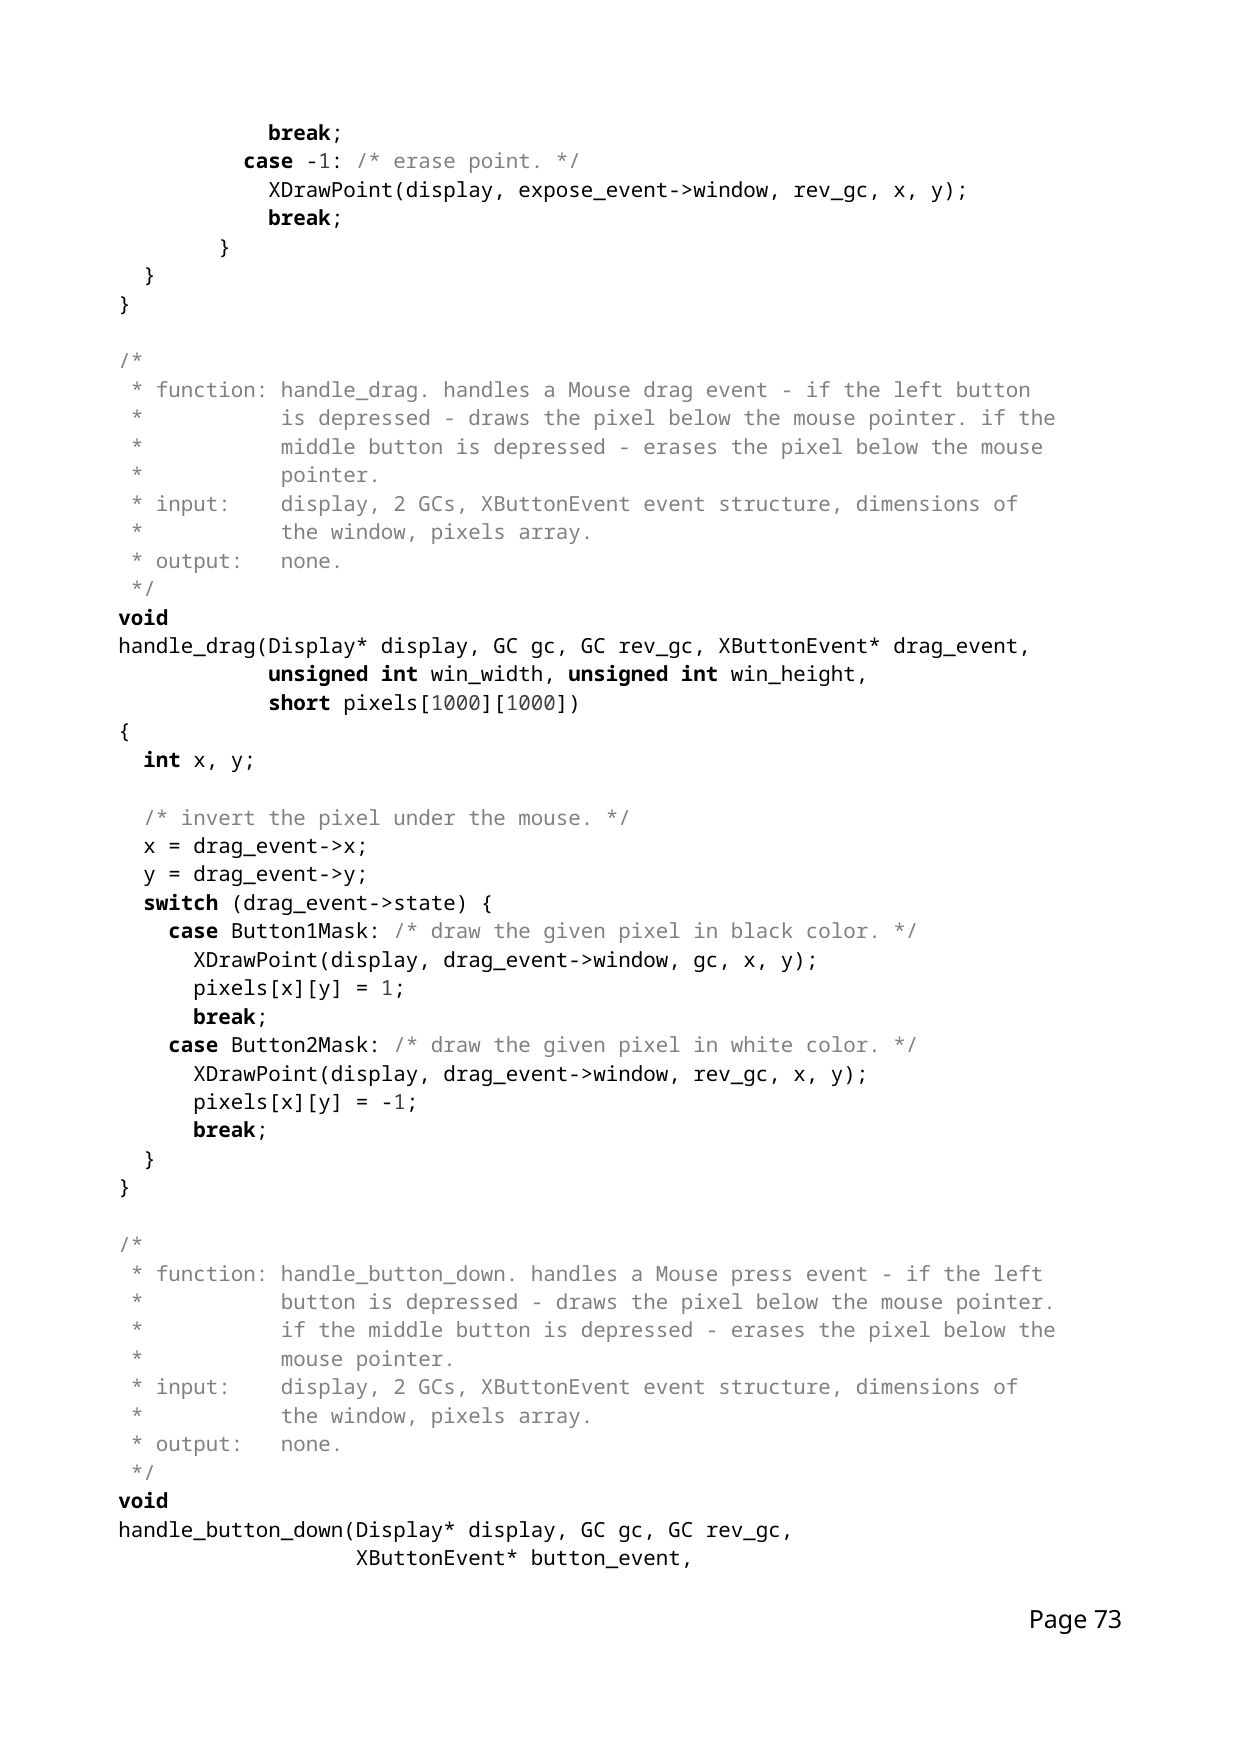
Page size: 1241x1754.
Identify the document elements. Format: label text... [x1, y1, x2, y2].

text void [118, 1486, 1122, 1515]
text y = drag_event->y; [118, 859, 1122, 888]
text case Button2Mask: /* draw the given pixel in white color. */ [118, 1030, 1122, 1059]
text * output: none. [118, 546, 1122, 574]
text * the window, pixels array. [118, 1401, 1122, 1429]
text * function: handle_button_down. handles a Mouse press event - if the left [118, 1259, 1122, 1287]
text case -1: /* erase point. */ [118, 147, 1122, 175]
text * button is depressed - draws the pixel below the mouse pointer. [118, 1287, 1122, 1316]
text * function: handle_drag. handles a Mouse drag event - if the left button [118, 375, 1122, 403]
text switch (drag_event->state) { [118, 888, 1122, 916]
text /* [118, 347, 1122, 375]
text } [118, 232, 1122, 260]
text * the window, pixels array. [118, 517, 1122, 546]
text */ [118, 574, 1122, 603]
text handle_button_down(Display* display, GC gc, GC rev_gc, [118, 1515, 1122, 1543]
text * mouse pointer. [118, 1344, 1122, 1372]
text } [118, 289, 1122, 317]
text short pixels[1000][1000]) [118, 688, 1122, 716]
text * pointer. [118, 460, 1122, 489]
text XDrawPoint(display, drag_event->window, gc, x, y); [118, 945, 1122, 973]
text XButtonEvent* button_event, [118, 1543, 1122, 1572]
text int x, y; [118, 745, 1122, 773]
text */ [118, 1458, 1122, 1486]
text * output: none. [118, 1429, 1122, 1458]
text } [118, 260, 1122, 289]
text * input: display, 2 GCs, XButtonEvent event structure, dimensions of [118, 489, 1122, 517]
text break; [118, 1116, 1122, 1144]
text * if the middle button is depressed - erases the pixel below the [118, 1316, 1122, 1344]
text } [118, 1172, 1122, 1201]
text break; [118, 1002, 1122, 1030]
text { [118, 716, 1122, 745]
text * input: display, 2 GCs, XButtonEvent event structure, dimensions of [118, 1372, 1122, 1401]
text pixels[x][y] = -1; [118, 1087, 1122, 1116]
text * middle button is depressed - erases the pixel below the mouse [118, 432, 1122, 460]
text break; [118, 118, 1122, 147]
text } [118, 1144, 1122, 1172]
text case Button1Mask: /* draw the given pixel in black color. */ [118, 916, 1122, 945]
text pixels[x][y] = 1; [118, 973, 1122, 1002]
text void [118, 603, 1122, 631]
text /* [118, 1230, 1122, 1259]
text break; [118, 203, 1122, 232]
text * is depressed - draws the pixel below the mouse pointer. if the [118, 403, 1122, 432]
text /* invert the pixel under the mouse. */ [118, 803, 1122, 831]
text handle_drag(Display* display, GC gc, GC rev_gc, XButtonEvent* drag_event, [118, 631, 1122, 659]
text x = drag_event->x; [118, 831, 1122, 859]
text XDrawPoint(display, drag_event->window, rev_gc, x, y); [118, 1059, 1122, 1087]
text XDrawPoint(display, expose_event->window, rev_gc, x, y); [118, 175, 1122, 203]
text unsigned int win_width, unsigned int win_height, [118, 659, 1122, 688]
